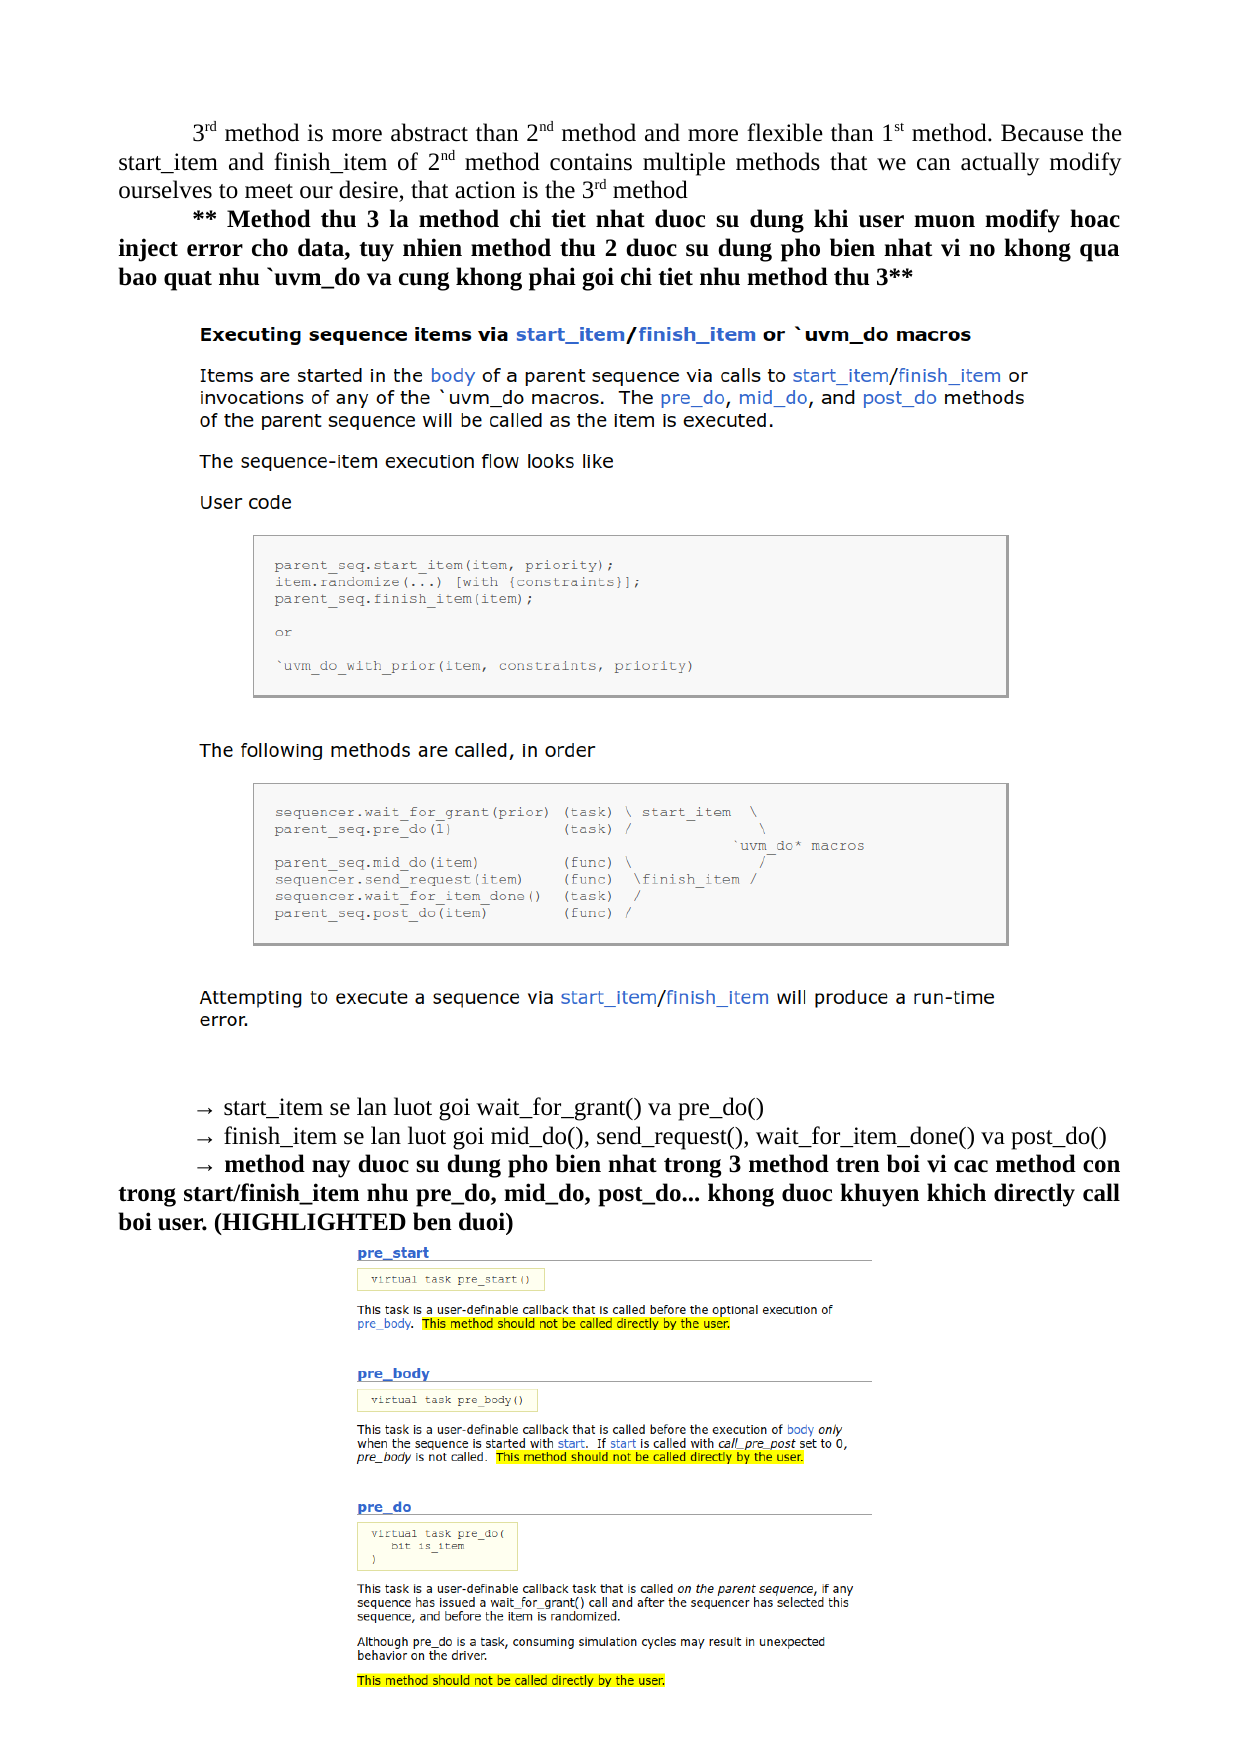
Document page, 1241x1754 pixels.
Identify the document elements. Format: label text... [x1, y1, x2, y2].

text → start_item se lan luot goi wait_for_grant() va pre_do() [118, 1092, 1122, 1121]
text → finish_item se lan luot goi mid_do(), send_request(), wait_for_item_done() va post_do() [118, 1121, 1122, 1149]
text → method nay duoc su dung pho bien nhat trong 3 method tren boi vi cac method con trong start/finish_item nhu pre_do, mid_do, post_do... khong duoc khuyen khich directly call boi user. (HIGHLIGHTED ben duoi) [118, 1149, 1122, 1236]
text ** Method thu 3 la method chi tiet nhat duoc su dung khi user muon modify hoac inject error cho data, tuy nhien method thu 2 duoc su dung pho bien nhat vi no khong qua bao quat nhu `uvm_do va cung khong phai goi chi tiet nhu method thu 3** [118, 204, 1122, 291]
picture [351, 1235, 889, 1703]
picture [189, 319, 1051, 1035]
text 3rd method is more abstract than 2nd method and more flexible than 1st method. Because the start_item and finish_item of 2nd method contains multiple methods that we can actually modify ourselves to meet our desire, that action is the 3rd method [118, 118, 1122, 204]
